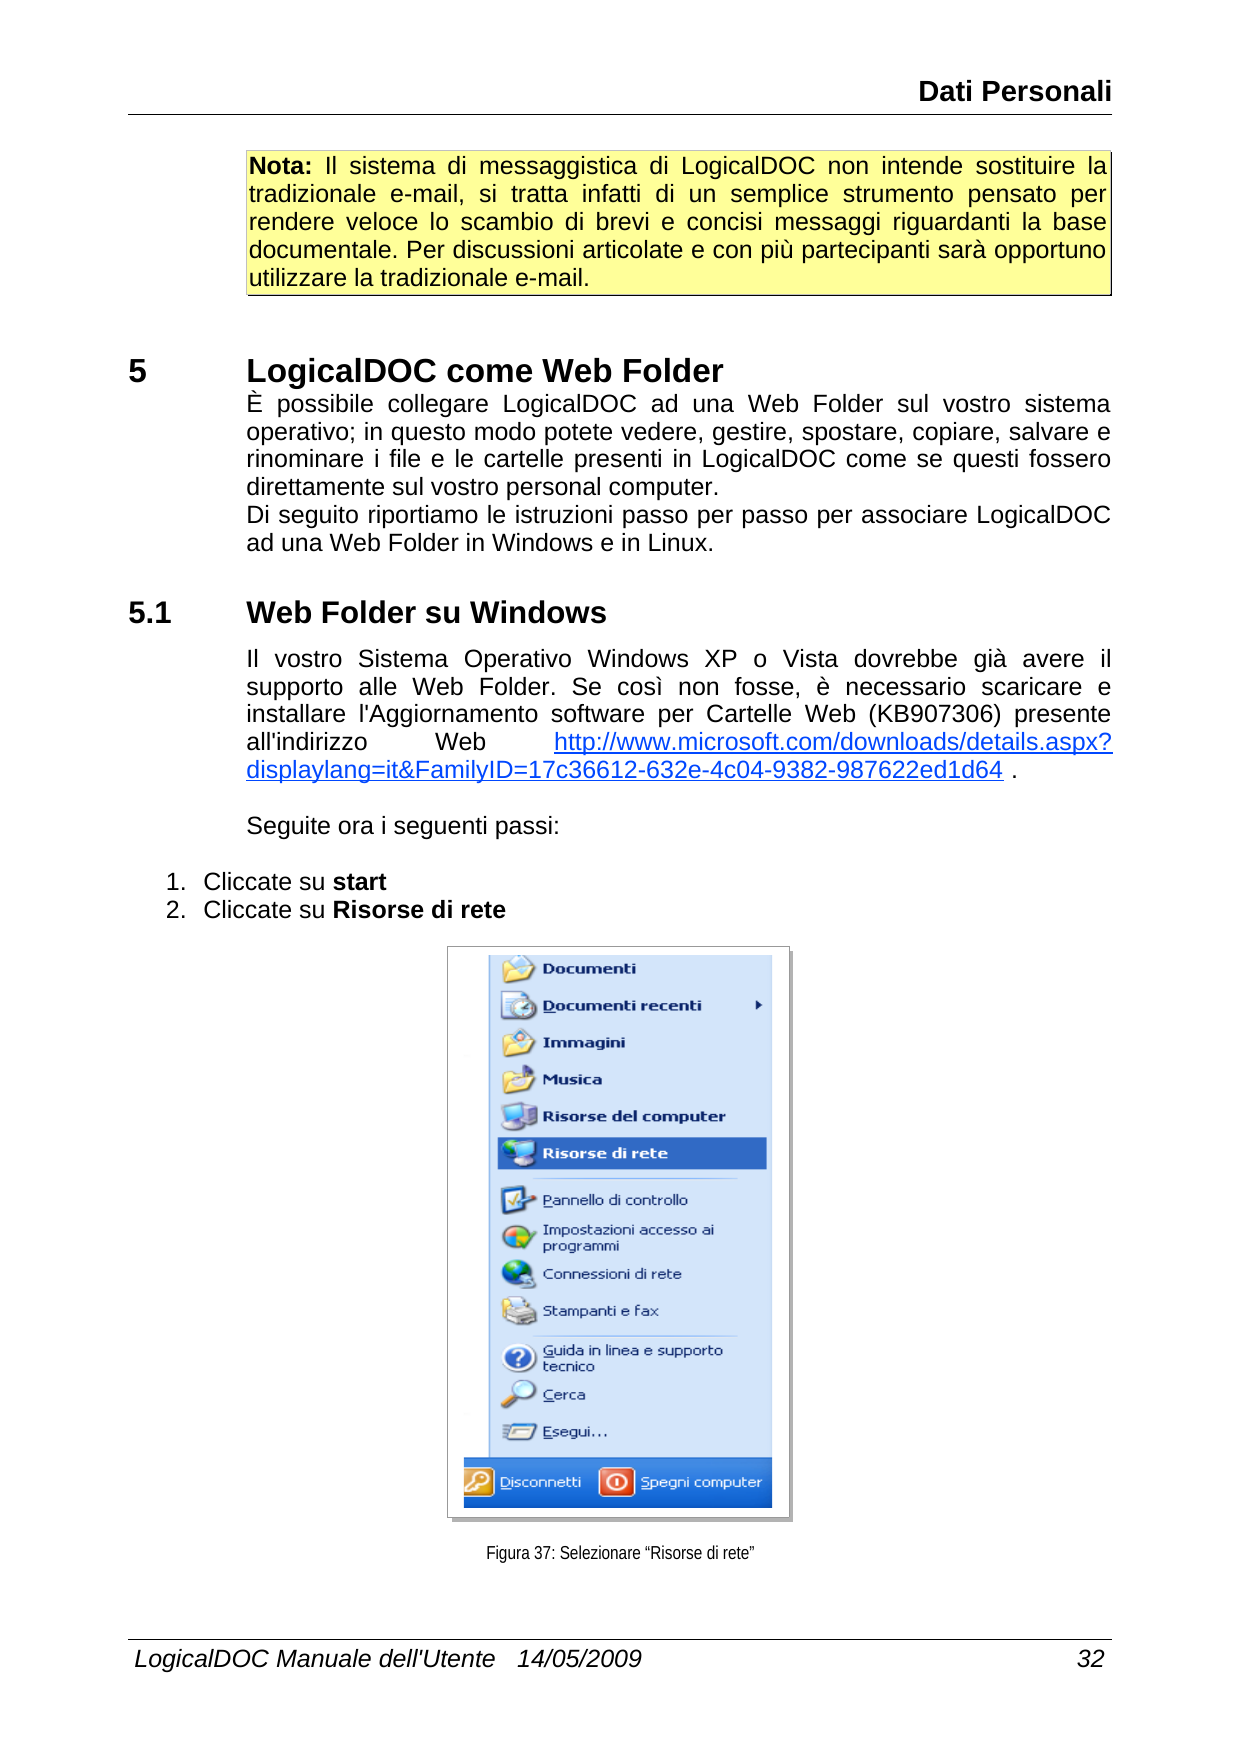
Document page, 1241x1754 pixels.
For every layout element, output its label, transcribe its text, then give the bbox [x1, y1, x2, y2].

list Cliccate su start [166, 868, 1112, 896]
text Il vostro Sistema Operativo Windows XP o Vista dovrebbe già avere il supporto alle Web Folder. Se così non fosse, è necessario scaricare e installare l'Aggiornamento software per Cartelle Web (KB907306) presente all'indirizzo Web http://www.microsoft.com/downloads/details.aspx?displaylang=it&FamilyID=17c36612-632e-4c04-9382-987622ed1d64 . [246, 644, 1112, 784]
text Di seguito riportiamo le istruzioni passo per passo per associare LogicalDOC ad una Web Folder in Windows e in Linux. [246, 501, 1112, 557]
text Figura 37: Selezionare “Risorse di rete” [431, 1541, 809, 1563]
text È possibile collegare LogicalDOC ad una Web Folder sul vostro sistema operativo; in questo modo potete vedere, gestire, spostare, copiare, salvare e rinominare i file e le cartelle presenti in LogicalDOC come se questi fossero direttamente sul vostro personal computer. [246, 389, 1112, 501]
text Nota: Il sistema di messaggistica di LogicalDOC non intende sostituire la tradizionale e-mail, si tratta infatti di un semplice strumento pensato per rendere veloce lo scambio di brevi e concisi messaggi riguardanti la base documentale. Per discussioni articolate e con più partecipanti sarà opportuno utilizzare la tradizionale e-mail. [247, 151, 1110, 294]
subtitle Web Folder su Windows [128, 595, 1112, 629]
subtitle LogicalDOC come Web Folder [128, 352, 1112, 389]
picture [463, 955, 773, 1508]
list Cliccate su Risorse di rete [166, 896, 1112, 923]
text Seguite ora i seguenti passi: [246, 812, 1112, 840]
